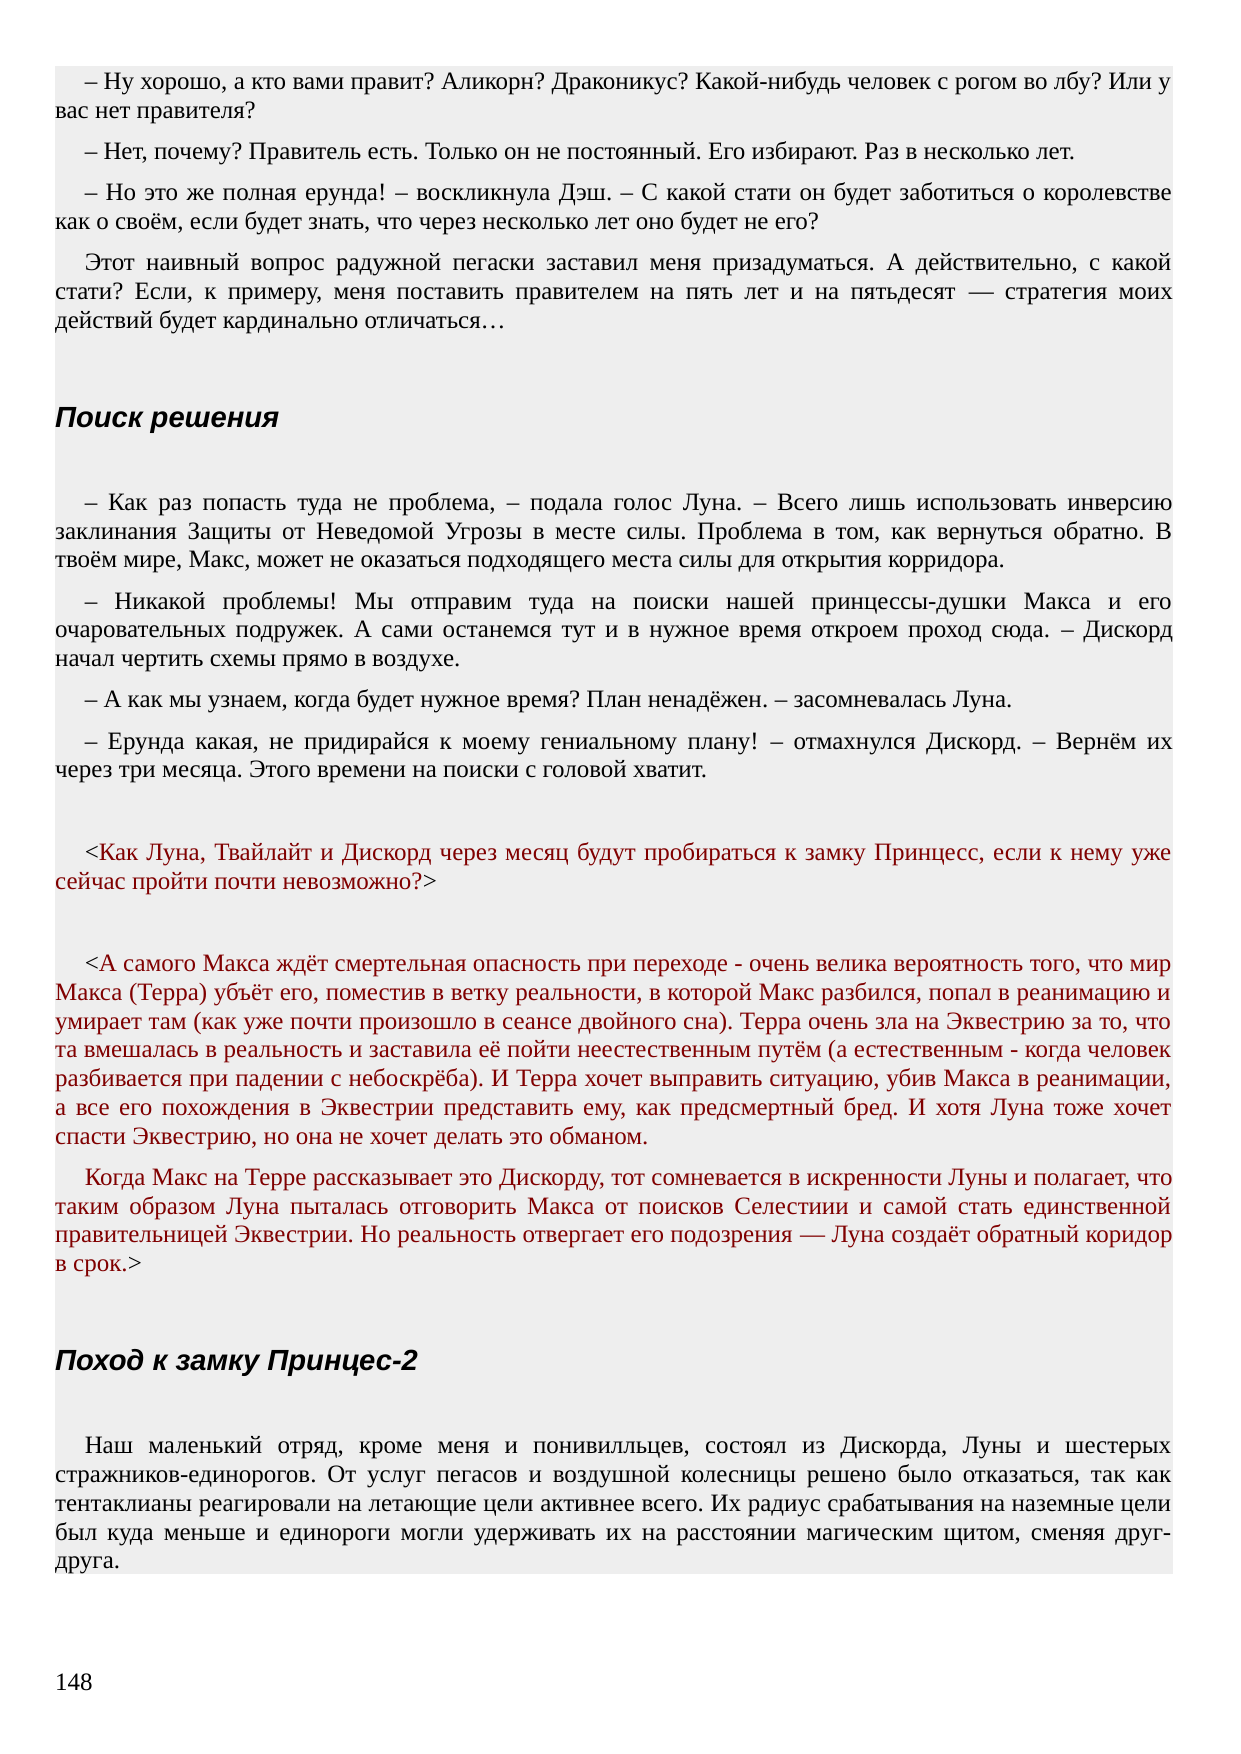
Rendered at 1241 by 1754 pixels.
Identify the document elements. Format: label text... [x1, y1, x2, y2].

text – Нет, почему? Правитель есть. Только он не постоянный. Его избирают. Раз в несколько лет. [55, 136, 1173, 165]
text Наш маленький отряд, кроме меня и понивилльцев, состоял из Дискорда, Луны и шестерых стражников-единорогов. От услуг пегасов и воздушной колесницы решено было отказаться, так как тентаклианы реагировали на летающие цели активнее всего. Их радиус срабатывания на наземные цели был куда меньше и единороги могли удерживать их на расстоянии магическим щитом, сменяя друг-друга. [55, 1431, 1173, 1574]
subtitle Поход к замку Принцес-2 [55, 1343, 1173, 1377]
text <А самого Макса ждёт смертельная опасность при переходе - очень велика вероятность того, что мир Макса (Терра) убъёт его, поместив в ветку реальности, в которой Макс разбился, попал в реанимацию и умирает там (как уже почти произошло в сеансе двойного сна). Терра очень зла на Эквестрию за то, что та вмешалась в реальность и заставила её пойти неестественным путём (а естественным - когда человек разбивается при падении с небоскрёба). И Терра хочет выправить ситуацию, убив Макса в реанимации, а все его похождения в Эквестрии представить ему, как предсмертный бред. И хотя Луна тоже хочет спасти Эквестрию, но она не хочет делать это обманом. [55, 948, 1173, 1149]
text – Ну хорошо, а кто вами правит? Аликорн? Драконикус? Какой-нибудь человек с рогом во лбу? Или у вас нет правителя? [55, 66, 1173, 123]
text <Как Луна, Твайлайт и Дискорд через месяц будут пробираться к замку Принцесс, если к нему уже сейчас пройти почти невозможно?> [55, 837, 1173, 894]
text – Как раз попасть туда не проблема, – подала голос Луна. – Всего лишь использовать инверсию заклинания Защиты от Неведомой Угрозы в месте силы. Проблема в том, как вернуться обратно. В твоём мире, Макс, может не оказаться подходящего места силы для открытия корридора. [55, 487, 1173, 573]
text Когда Макс на Терре рассказывает это Дискорду, тот сомневается в искренности Луны и полагает, что таким образом Луна пыталась отговорить Макса от поисков Селестиии и самой стать единственной правительницей Эквестрии. Но реальность отвергает его подозрения — Луна создаёт обратный коридор в срок.> [55, 1162, 1173, 1277]
text – Ерунда какая, не придирайся к моему гениальному плану! – отмахнулся Дискорд. – Вернём их через три месяца. Этого времени на поиски с головой хватит. [55, 726, 1173, 783]
subtitle Поиск решения [55, 400, 1173, 433]
text – А как мы узнаем, когда будет нужное время? План ненадёжен. – засомневалась Луна. [55, 684, 1173, 713]
text Этот наивный вопрос радужной пегаски заставил меня призадуматься. А действительно, с какой стати? Если, к примеру, меня поставить правителем на пять лет и на пятьдесят — стратегия моих действий будет кардинально отличаться… [55, 247, 1173, 333]
text – Никакой проблемы! Мы отправим туда на поиски нашей принцессы-душки Макса и его очаровательных подружек. А сами останемся тут и в нужное время откроем проход сюда. – Дискорд начал чертить схемы прямо в воздухе. [55, 586, 1173, 672]
text – Но это же полная ерунда! – воскликнула Дэш. – С какой стати он будет заботиться о королевстве как о своём, если будет знать, что через несколько лет оно будет не его? [55, 177, 1173, 235]
